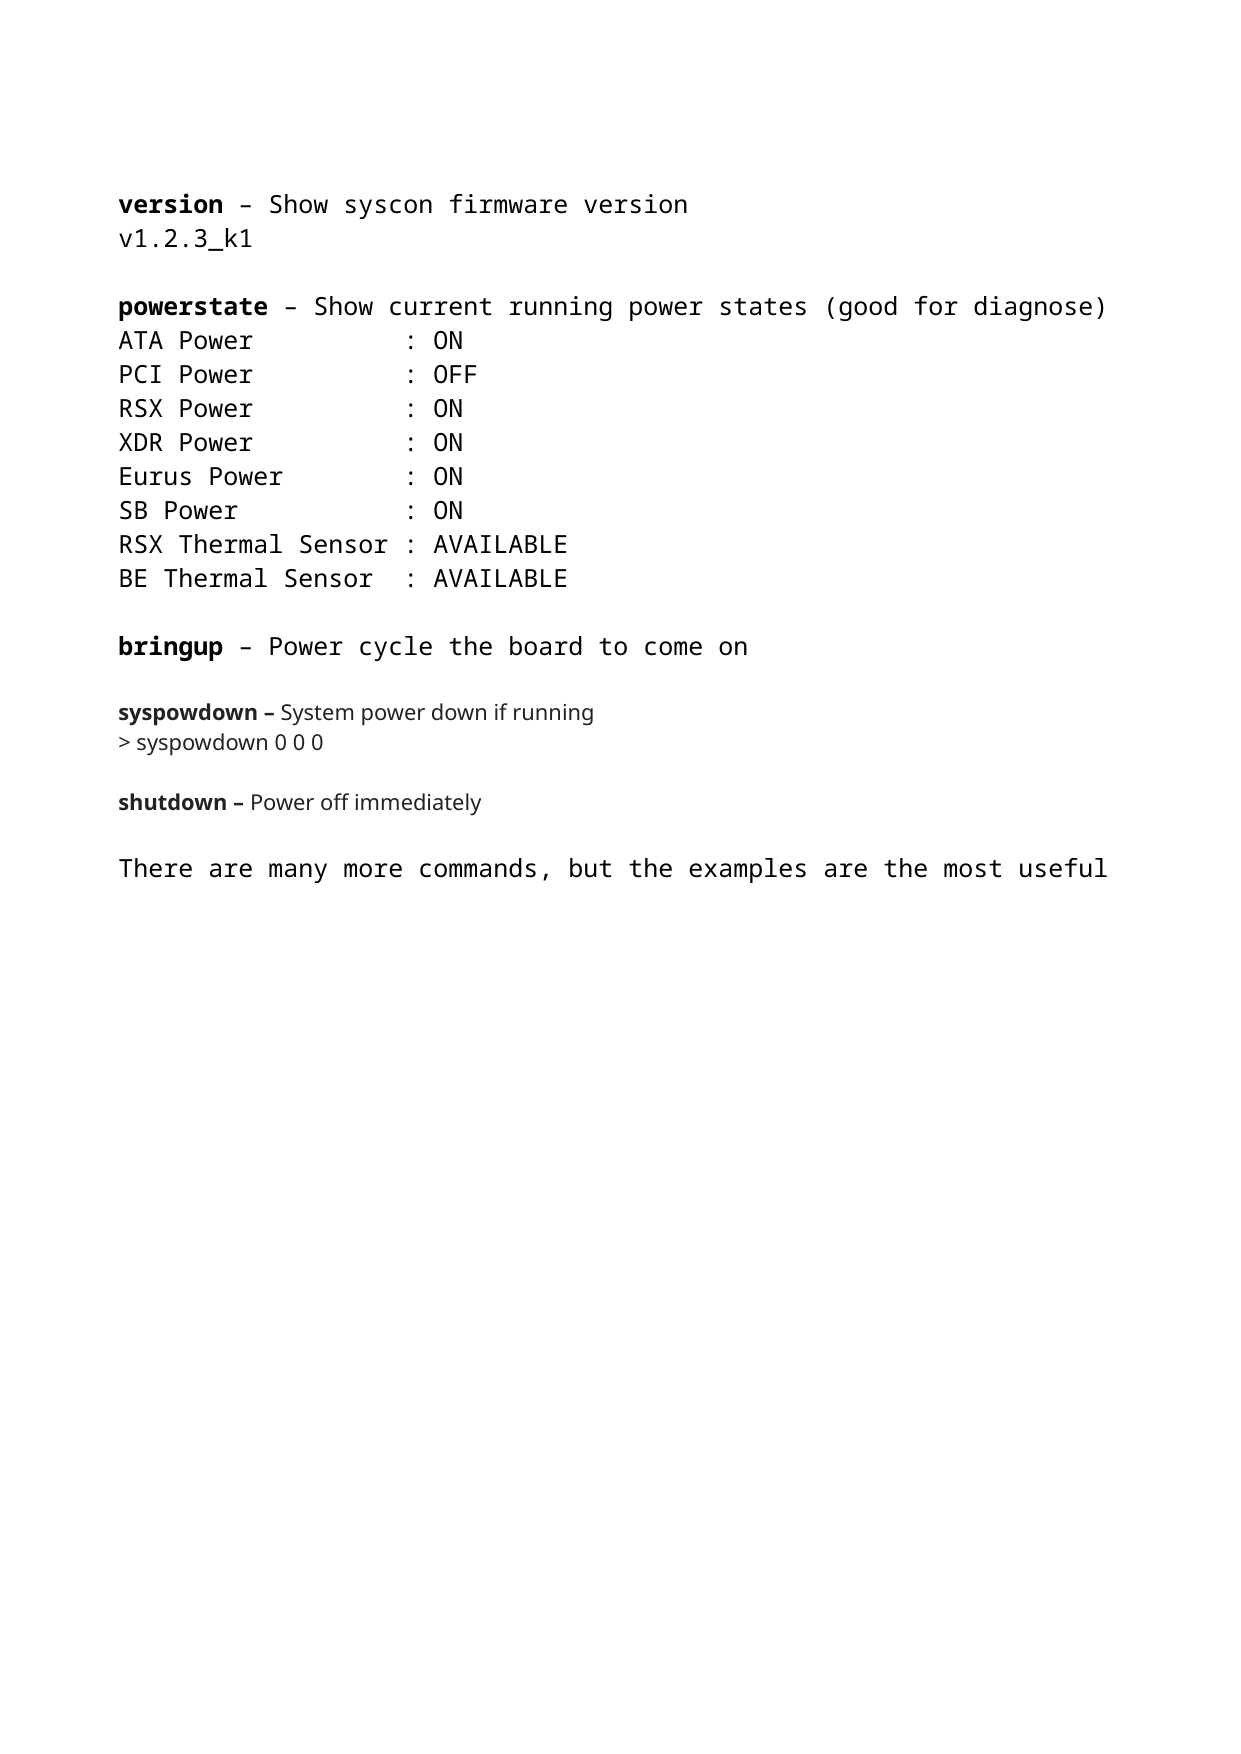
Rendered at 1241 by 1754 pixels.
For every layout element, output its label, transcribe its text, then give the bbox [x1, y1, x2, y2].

text version – Show syscon firmware version [118, 118, 1122, 220]
text shutdown – Power off immediately [118, 787, 1122, 850]
text v1.2.3_k1 [118, 220, 1122, 288]
text bringup – Power cycle the board to come on [118, 629, 1122, 663]
text powerstate – Show current running power states (good for diagnose) ATA Power : ON PCI Power : OFF RSX Power : ON XDR Power : ON Eurus Power : ON SB Power : ON RSX Thermal Sensor : AVAILABLE BE Thermal Sensor : AVAILABLE [118, 288, 1122, 629]
text There are many more commands, but the examples are the most useful [118, 850, 1122, 884]
text > syspowdown 0 0 0 [118, 727, 1122, 757]
text syspowdown – System power down if running [118, 697, 1122, 727]
